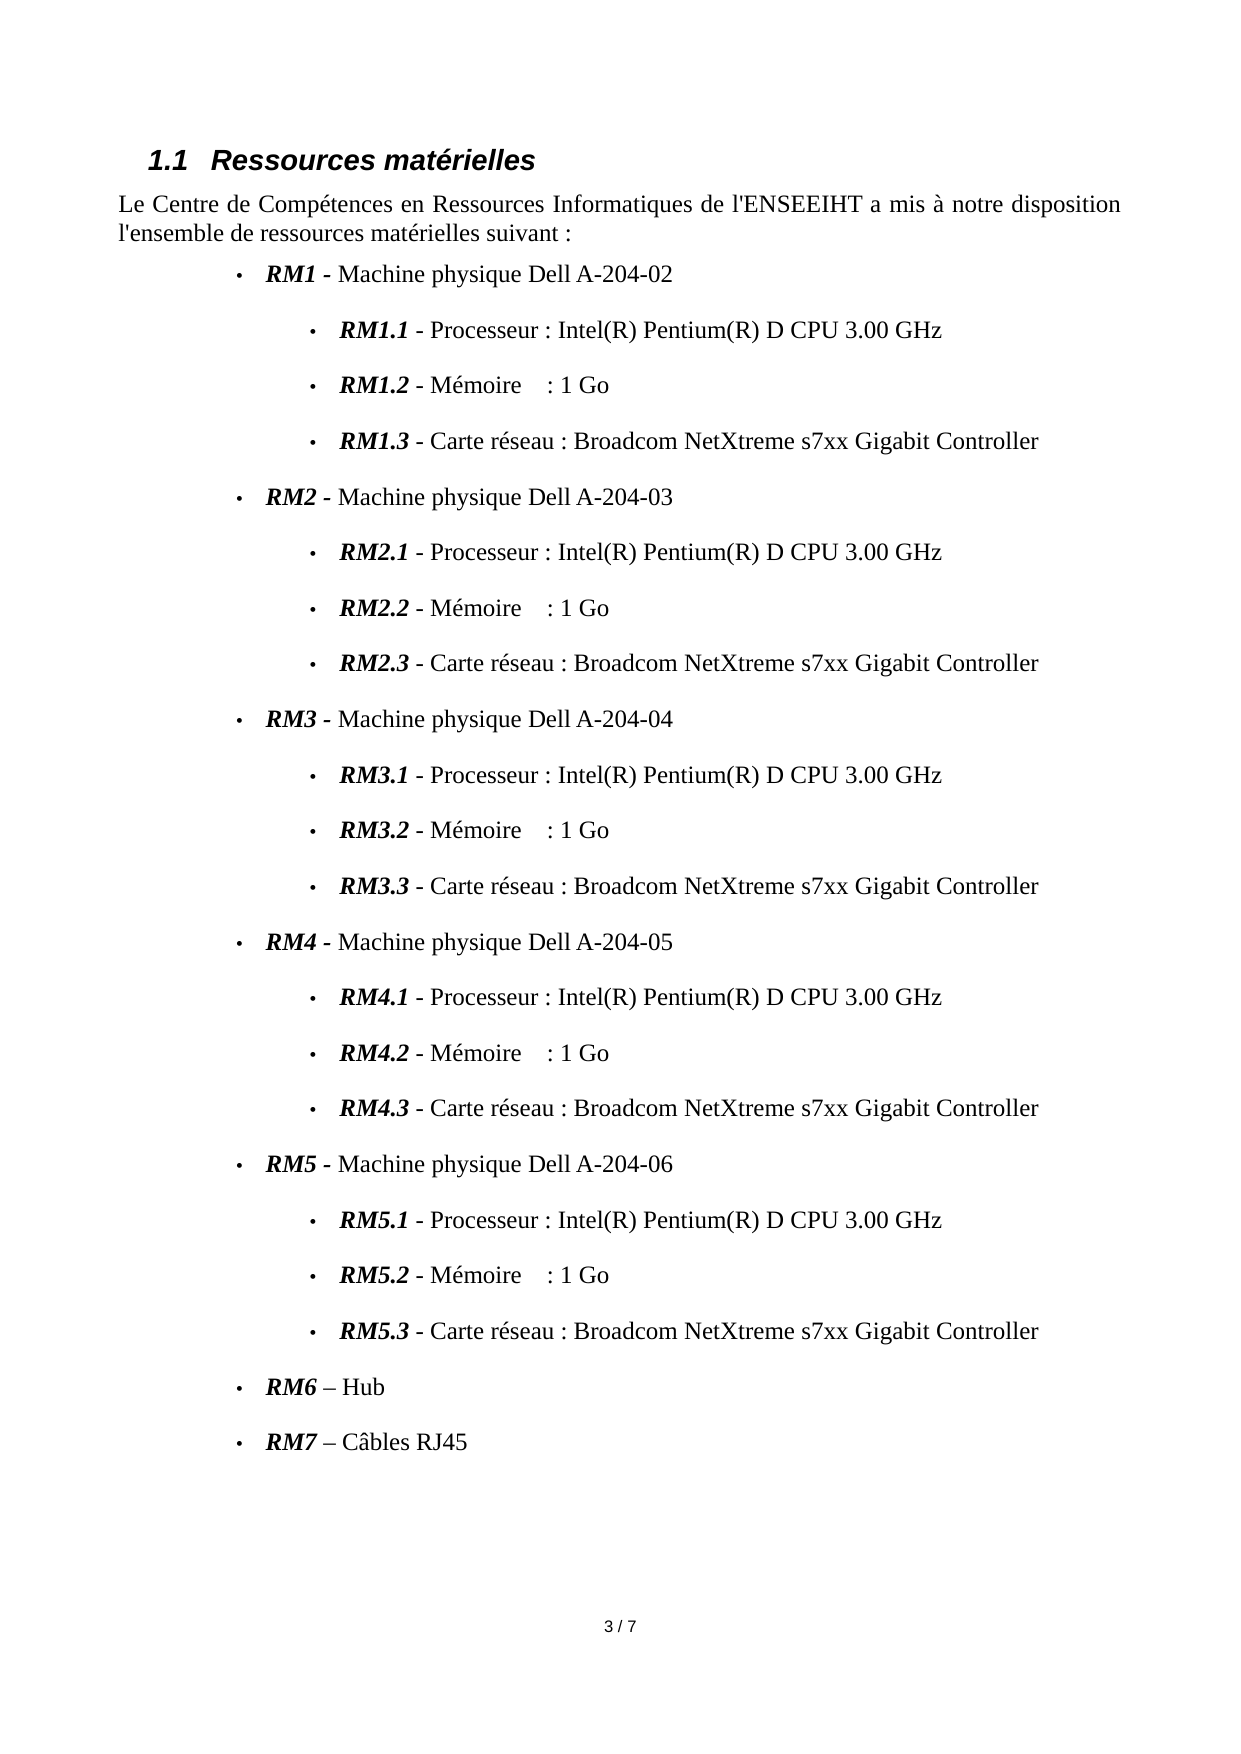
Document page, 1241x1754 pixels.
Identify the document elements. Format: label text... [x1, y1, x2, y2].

list RM2.1 - Processeur : Intel(R) Pentium(R) D CPU 3.00 GHz [309, 537, 1122, 566]
list RM4.1 - Processeur : Intel(R) Pentium(R) D CPU 3.00 GHz [309, 982, 1122, 1011]
list RM1.1 - Processeur : Intel(R) Pentium(R) D CPU 3.00 GHz [309, 315, 1122, 343]
list RM2.3 - Carte réseau : Broadcom NetXtreme s7xx Gigabit Controller [309, 648, 1122, 677]
list RM5 - Machine physique Dell A-204-06 [236, 1149, 1122, 1178]
list RM1 - Machine physique Dell A-204-02 [236, 259, 1122, 288]
text Le Centre de Compétences en Ressources Informatiques de l'ENSEEIHT a mis à notre disposition l'ensemble de ressources matérielles suivant : [118, 189, 1122, 247]
list RM6 – Hub [236, 1372, 1122, 1400]
list RM3.2 - Mémoire : 1 Go [309, 815, 1122, 844]
list RM2 - Machine physique Dell A-204-03 [236, 482, 1122, 510]
subtitle Ressources matérielles [148, 143, 1122, 177]
list RM3 - Machine physique Dell A-204-04 [236, 704, 1122, 733]
list RM5.2 - Mémoire : 1 Go [309, 1260, 1122, 1289]
list RM1.2 - Mémoire : 1 Go [309, 370, 1122, 399]
list RM1.3 - Carte réseau : Broadcom NetXtreme s7xx Gigabit Controller [309, 426, 1122, 455]
list RM4 - Machine physique Dell A-204-05 [236, 927, 1122, 955]
list RM4.2 - Mémoire : 1 Go [309, 1038, 1122, 1067]
list RM5.3 - Carte réseau : Broadcom NetXtreme s7xx Gigabit Controller [309, 1316, 1122, 1345]
list RM5.1 - Processeur : Intel(R) Pentium(R) D CPU 3.00 GHz [309, 1205, 1122, 1233]
list RM3.3 - Carte réseau : Broadcom NetXtreme s7xx Gigabit Controller [309, 871, 1122, 900]
list RM4.3 - Carte réseau : Broadcom NetXtreme s7xx Gigabit Controller [309, 1093, 1122, 1122]
list RM3.1 - Processeur : Intel(R) Pentium(R) D CPU 3.00 GHz [309, 760, 1122, 788]
list RM7 – Câbles RJ45 [236, 1427, 1122, 1456]
list RM2.2 - Mémoire : 1 Go [309, 593, 1122, 622]
